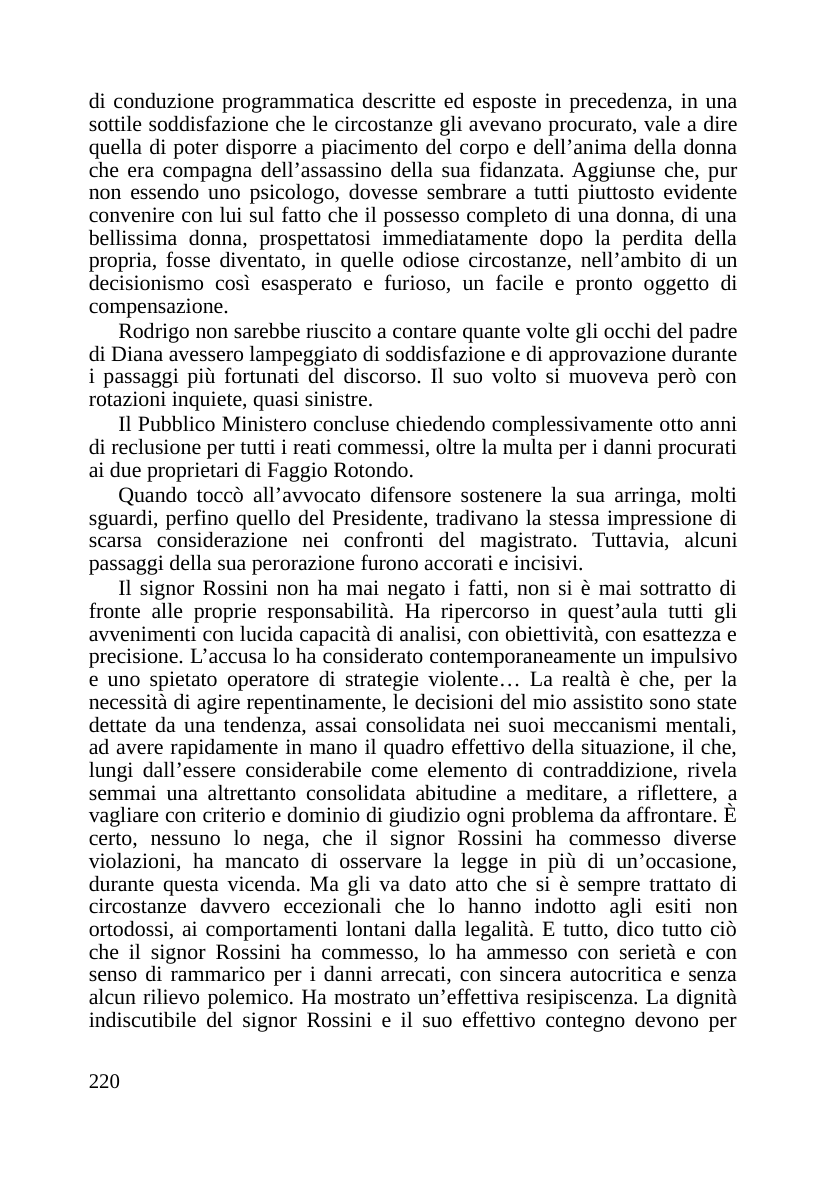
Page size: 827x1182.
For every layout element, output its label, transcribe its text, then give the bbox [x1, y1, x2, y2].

text Il Pubblico Ministero concluse chiedendo complessivamente otto anni di reclusione per tutti i reati commessi, oltre la multa per i danni procurati ai due proprietari di Faggio Rotondo. [88, 411, 738, 482]
text Rodrigo non sarebbe riuscito a contare quante volte gli occhi del padre di Diana avessero lampeggiato di soddisfazione e di approvazione durante i passaggi più fortunati del discorso. Il suo volto si muoveva però con rotazioni inquiete, quasi sinistre. [88, 318, 738, 411]
text di conduzione programmatica descritte ed esposte in precedenza, in una sottile soddisfazione che le circostanze gli avevano procurato, vale a dire quella di poter disporre a piacimento del corpo e dell’anima della donna che era compagna dell’assassino della sua fidanzata. Aggiunse che, pur non essendo uno psicologo, dovesse sembrare a tutti piuttosto evidente convenire con lui sul fatto che il possesso completo di una donna, di una bellissima donna, prospettatosi immediatamente dopo la perdita della propria, fosse diventato, in quelle odiose circostanze, nell’ambito di un decisionismo così esasperato e furioso, un facile e pronto oggetto di compensazione. [88, 88, 738, 318]
text Quando toccò all’avvocato difensore sostenere la sua arringa, molti sguardi, perfino quello del Presidente, tradivano la stessa impressione di scarsa considerazione nei confronti del magistrato. Tuttavia, alcuni passaggi della sua perorazione furono accorati e incisivi. [88, 482, 738, 575]
text Il signor Rossini non ha mai negato i fatti, non si è mai sottratto di fronte alle proprie responsabilità. Ha ripercorso in quest’aula tutti gli avvenimenti con lucida capacità di analisi, con obiettività, con esattezza e precisione. L’accusa lo ha considerato contemporaneamente un impulsivo e uno spietato operatore di strategie violente… La realtà è che, per la necessità di agire repentinamente, le decisioni del mio assistito sono state dettate da una tendenza, assai consolidata nei suoi meccanismi mentali, ad avere rapidamente in mano il quadro effettivo della situazione, il che, lungi dall’essere considerabile come elemento di contraddizione, rivela semmai una altrettanto consolidata abitudine a meditare, a riflettere, a vagliare con criterio e dominio di giudizio ogni problema da affrontare. È certo, nessuno lo nega, che il signor Rossini ha commesso diverse violazioni, ha mancato di osservare la legge in più di un’occasione, durante questa vicenda. Ma gli va dato atto che si è sempre trattato di circostanze davvero eccezionali che lo hanno indotto agli esiti non ortodossi, ai comportamenti lontani dalla legalità. E tutto, dico tutto ciò che il signor Rossini ha commesso, lo ha ammesso con serietà e con senso di rammarico per i danni arrecati, con sincera autocritica e senza alcun rilievo polemico. Ha mostrato un’effettiva resipiscenza. La dignità indiscutibile del signor Rossini e il suo effettivo contegno devono per [88, 575, 738, 1032]
